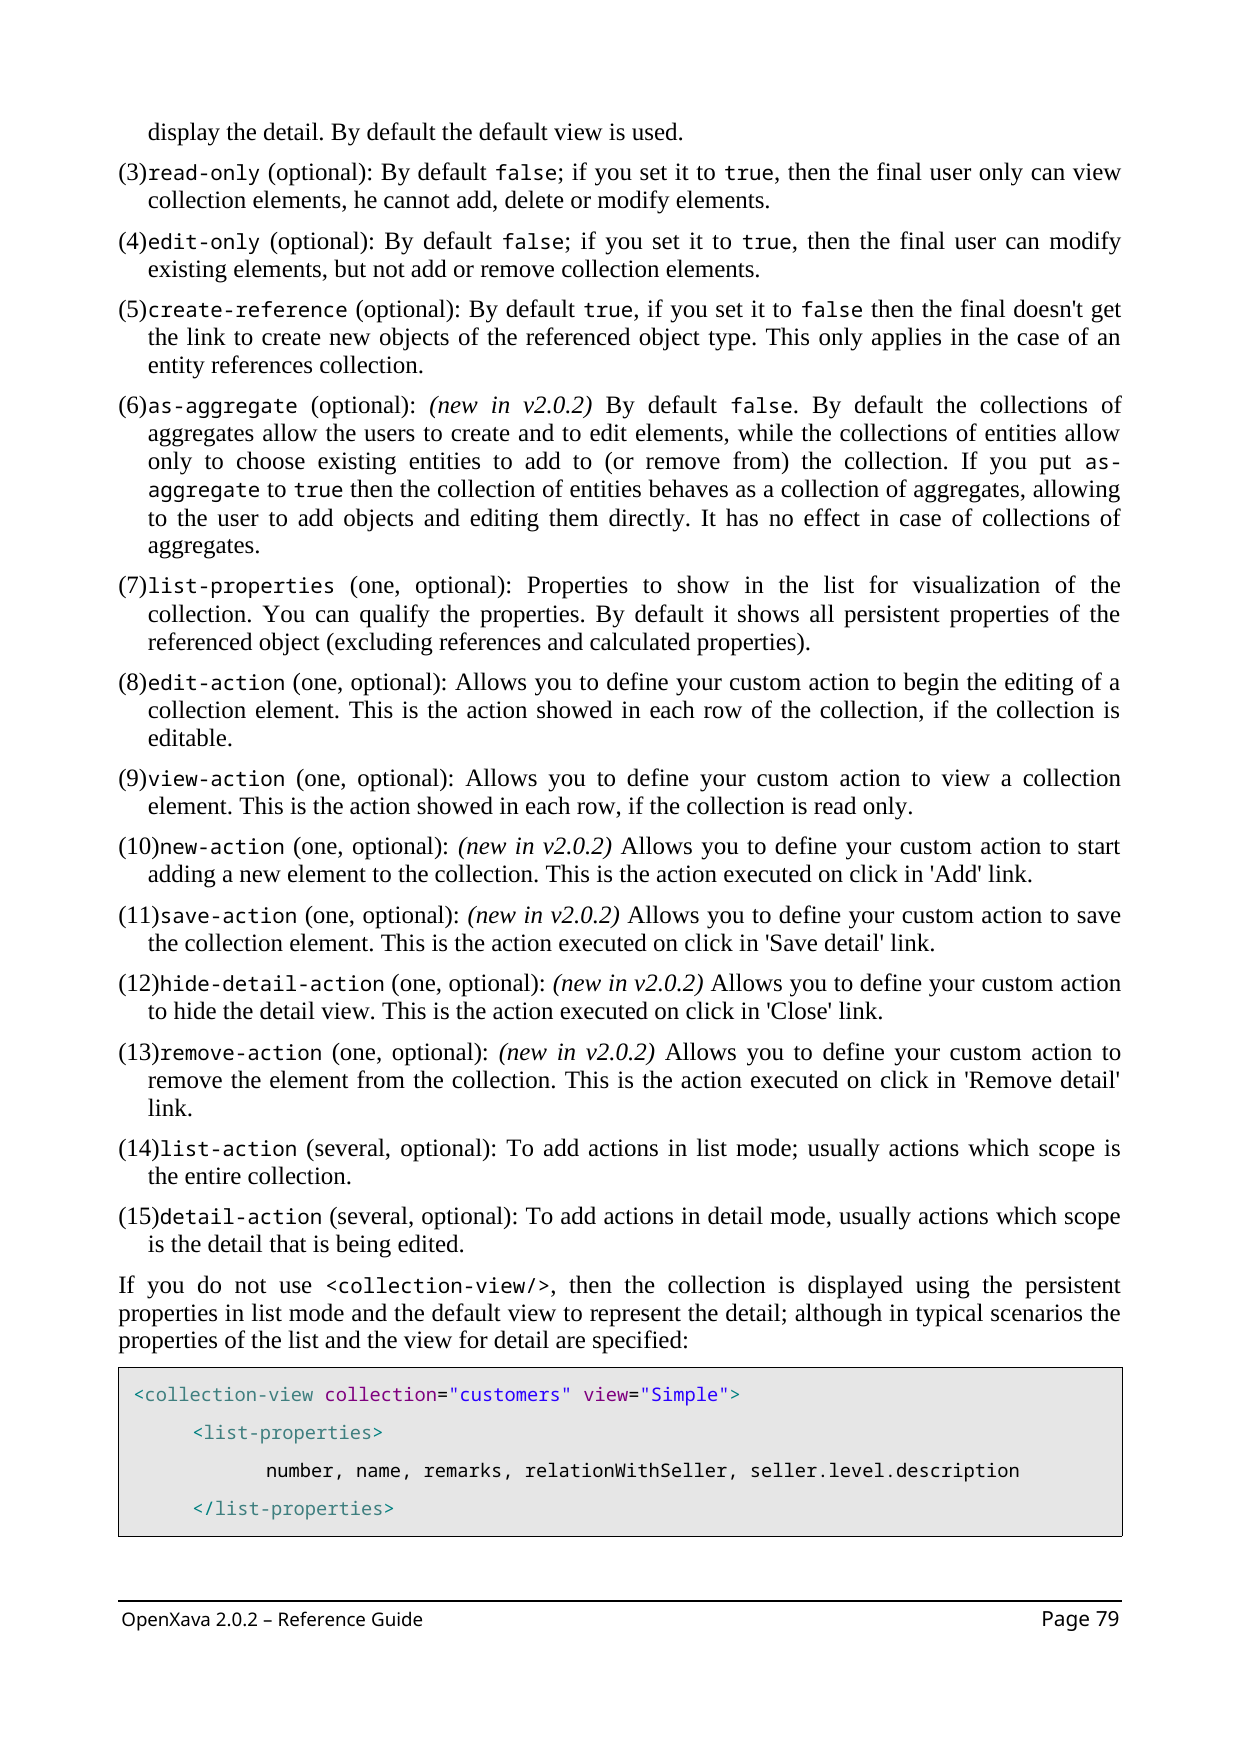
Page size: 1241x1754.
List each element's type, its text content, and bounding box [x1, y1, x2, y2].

list create-reference (optional): By default true, if you set it to false then the final doesn't get the link to create new objects of the referenced object type. This only applies in the case of an entity references collection. [118, 295, 1122, 379]
text <collection-view collection="customers" view="Simple"> [119, 1368, 1122, 1405]
list read-only (optional): By default false; if you set it to true, then the final user only can view collection elements, he cannot add, delete or modify elements. [118, 158, 1122, 214]
list list-action (several, optional): To add actions in list mode; usually actions which scope is the entire collection. [118, 1134, 1122, 1190]
list as-aggregate (optional): (new in v2.0.2) By default false. By default the collections of aggregates allow the users to create and to edit elements, while the collections of entities allow only to choose existing entities to add to (or remove from) the collection. If you put as-aggregate to true then the collection of entities behaves as a collection of aggregates, allowing to the user to add objects and editing them directly. It has no effect in case of collections of aggregates. [118, 391, 1122, 559]
list save-action (one, optional): (new in v2.0.2) Allows you to define your custom action to save the collection element. This is the action executed on click in 'Save detail' link. [118, 901, 1122, 957]
text number, name, remarks, relationWithSeller, seller.level.description [119, 1443, 1122, 1481]
text If you do not use <collection-view/>, then the collection is displayed using the persistent properties in list mode and the default view to represent the detail; although in typical scenarios the properties of the list and the view for detail are specified: [118, 1271, 1122, 1354]
list edit-only (optional): By default false; if you set it to true, then the final user can modify existing elements, but not add or remove collection elements. [118, 227, 1122, 283]
list view-action (one, optional): Allows you to define your custom action to view a collection element. This is the action showed in each row, if the collection is read only. [118, 764, 1122, 820]
list hide-detail-action (one, optional): (new in v2.0.2) Allows you to define your custom action to hide the detail view. This is the action executed on click in 'Close' link. [118, 969, 1122, 1025]
list display the detail. By default the default view is used. [118, 118, 1122, 146]
list remove-action (one, optional): (new in v2.0.2) Allows you to define your custom action to remove the element from the collection. This is the action executed on click in 'Remove detail' link. [118, 1038, 1122, 1121]
list list-properties (one, optional): Properties to show in the list for visualization of the collection. You can qualify the properties. By default it shows all persistent properties of the referenced object (excluding references and calculated properties). [118, 572, 1122, 655]
list new-action (one, optional): (new in v2.0.2) Allows you to define your custom action to start adding a new element to the collection. This is the action executed on click in 'Add' link. [118, 832, 1122, 888]
text <list-properties> [119, 1405, 1122, 1443]
list detail-action (several, optional): To add actions in detail mode, usually actions which scope is the detail that is being edited. [118, 1202, 1122, 1258]
text </list-properties> [119, 1481, 1122, 1536]
list edit-action (one, optional): Allows you to define your custom action to begin the editing of a collection element. This is the action showed in each row of the collection, if the collection is editable. [118, 668, 1122, 751]
